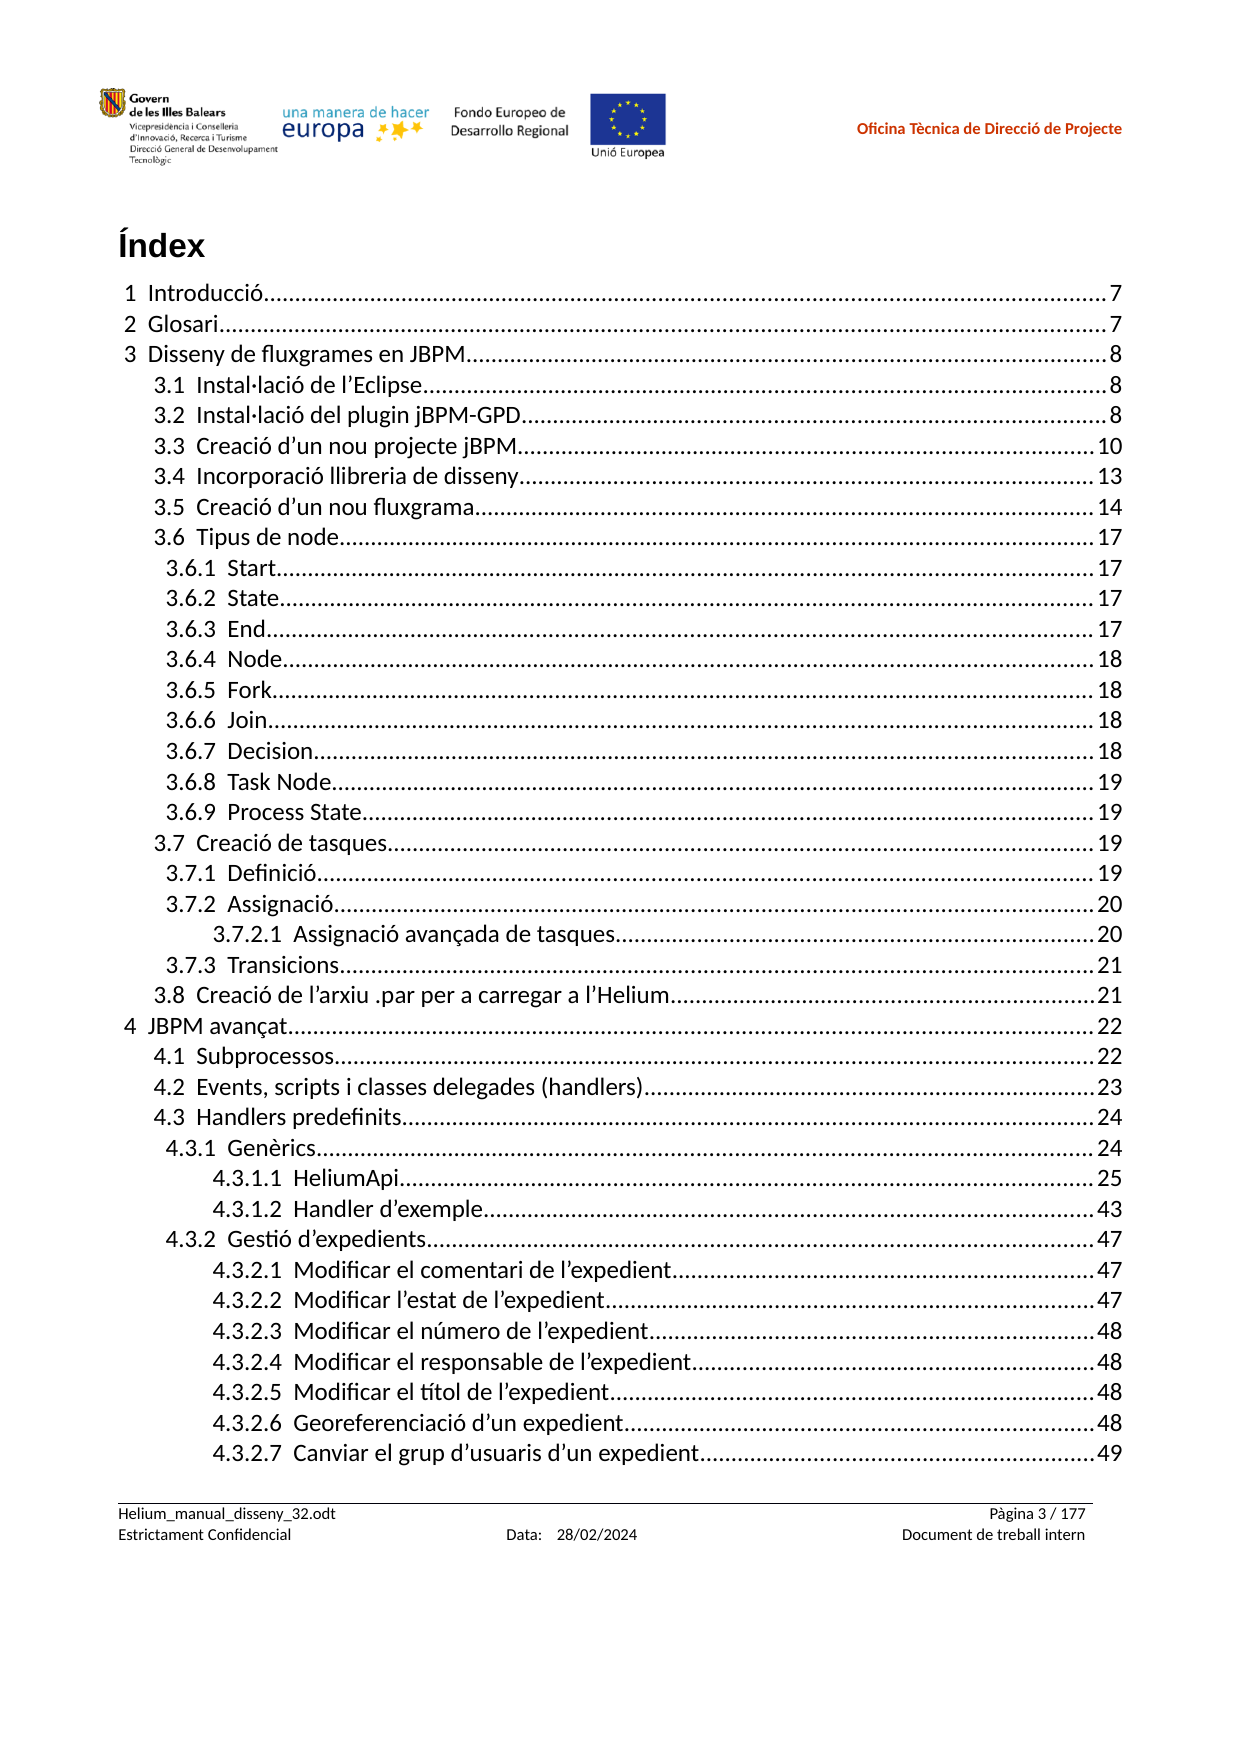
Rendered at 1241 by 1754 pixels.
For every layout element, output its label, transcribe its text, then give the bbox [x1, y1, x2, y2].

text 3 Disseny de fluxgrames en JBPM 8 [118, 338, 1122, 369]
text 3.3 Creació d’un nou projecte jBPM 10 [148, 430, 1122, 461]
text 4.3.2.1 Modificar el comentari de l’expedient 47 [207, 1254, 1122, 1284]
text 3.2 Instal·lació del plugin jBPM-GPD 8 [148, 399, 1122, 430]
subtitle Índex [118, 226, 1122, 265]
text 3.6.8 Task Node 19 [160, 766, 1122, 796]
text 4.3.2 Gestió d’expedients 47 [160, 1223, 1122, 1254]
text 1 Introducció 7 [118, 277, 1122, 308]
text 3.6.7 Decision 18 [160, 735, 1122, 766]
text 4.3.1 Genèrics 24 [160, 1132, 1122, 1162]
text 3.7 Creació de tasques 19 [148, 827, 1122, 857]
text 3.7.1 Definició 19 [160, 857, 1122, 888]
text 3.6.9 Process State 19 [160, 796, 1122, 827]
text 3.1 Instal·lació de l’Eclipse 8 [148, 369, 1122, 399]
text 3.6.3 End 17 [160, 613, 1122, 644]
text 3.4 Incorporació llibreria de disseny 13 [148, 461, 1122, 491]
text 4.3.2.4 Modificar el responsable de l’expedient 48 [207, 1346, 1122, 1376]
text 3.7.2 Assignació 20 [160, 888, 1122, 918]
text 2 Glosari 7 [118, 308, 1122, 338]
text 4 JBPM avançat 22 [118, 1010, 1122, 1040]
text 4.1 Subprocessos 22 [148, 1040, 1122, 1071]
text 4.3.1.2 Handler d’exemple 43 [207, 1193, 1122, 1223]
text 3.8 Creació de l’arxiu .par per a carregar a l’Helium 21 [148, 979, 1122, 1010]
text 4.3.2.3 Modificar el número de l’expedient 48 [207, 1315, 1122, 1346]
text 3.6.4 Node 18 [160, 644, 1122, 674]
text 3.6.5 Fork 18 [160, 674, 1122, 705]
text 3.5 Creació d’un nou fluxgrama 14 [148, 491, 1122, 522]
text 3.7.2.1 Assignació avançada de tasques 20 [207, 918, 1122, 949]
picture [99, 87, 668, 166]
text 4.3.1.1 HeliumApi 25 [207, 1162, 1122, 1193]
text 3.6 Tipus de node 17 [148, 522, 1122, 552]
text 4.3.2.7 Canviar el grup d’usuaris d’un expedient 49 [207, 1437, 1122, 1468]
text 4.3.2.5 Modificar el títol de l’expedient 48 [207, 1376, 1122, 1407]
text 4.3 Handlers predefinits 24 [148, 1101, 1122, 1132]
text 3.6.1 Start 17 [160, 552, 1122, 583]
text 3.6.2 State 17 [160, 583, 1122, 613]
text 3.6.6 Join 18 [160, 705, 1122, 735]
text 4.2 Events, scripts i classes delegades (handlers) 23 [148, 1071, 1122, 1101]
text 4.3.2.2 Modificar l’estat de l’expedient 47 [207, 1284, 1122, 1315]
text 3.7.3 Transicions 21 [160, 949, 1122, 979]
text 4.3.2.6 Georeferenciació d’un expedient 48 [207, 1407, 1122, 1437]
